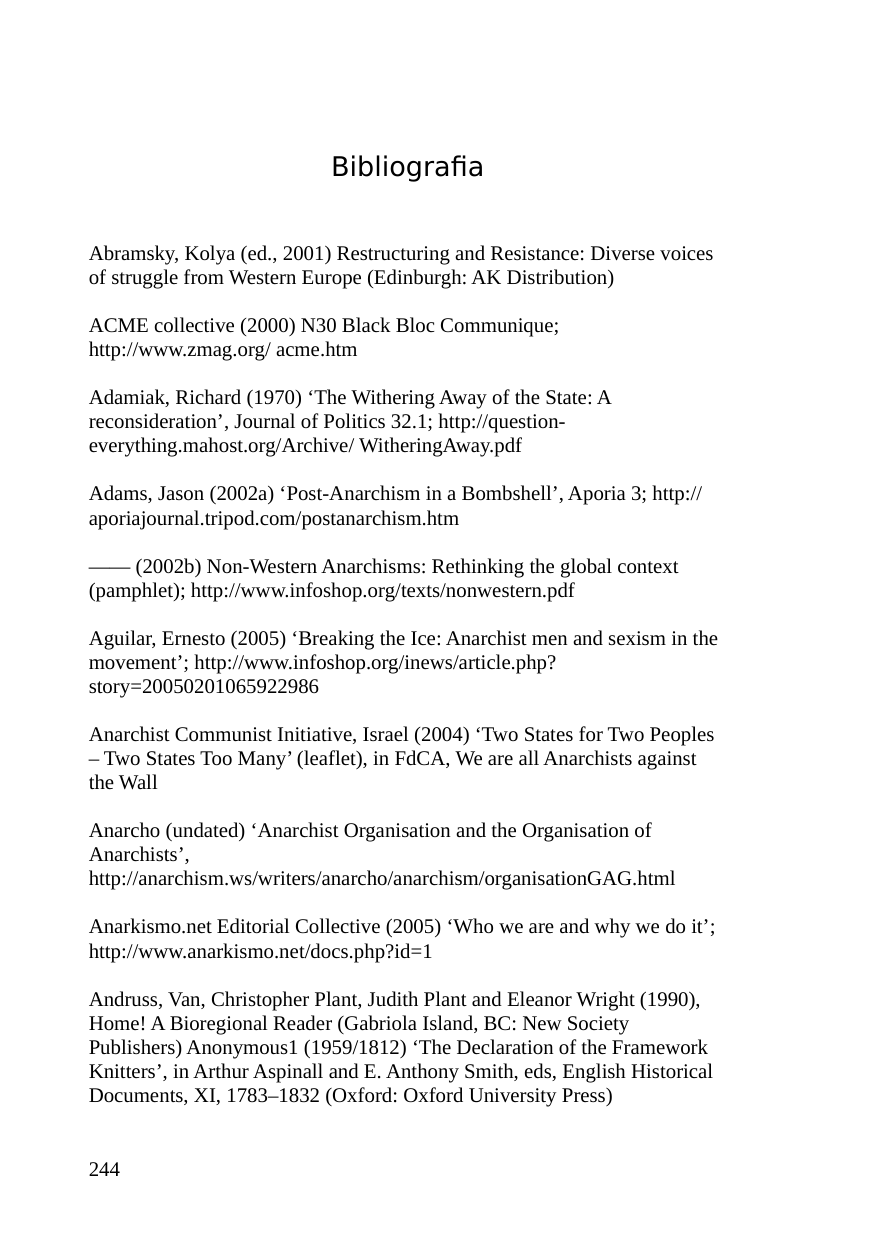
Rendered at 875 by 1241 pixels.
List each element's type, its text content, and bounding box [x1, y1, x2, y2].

text Andruss, Van, Christopher Plant, Judith Plant and Eleanor Wright (1990), Home! A Bioregional Reader (Gabriola Island, BC: New Society Publishers) Anonymous1 (1959/1812) ‘The Declaration of the Framework Knitters’, in Arthur Aspinall and E. Anthony Smith, eds, English Historical Documents, XI, 1783–1832 (Oxford: Oxford University Press) [88, 987, 726, 1107]
text Adams, Jason (2002a) ‘Post-Anarchism in a Bombshell’, Aporia 3; http:// aporiajournal.tripod.com/postanarchism.htm [88, 481, 726, 529]
text ACME collective (2000) N30 Black Bloc Communique; http://www.zmag.org/ acme.htm [88, 313, 726, 361]
text Anarcho (undated) ‘Anarchist Organisation and the Organisation of Anarchists’, http://anarchism.ws/writers/anarcho/anarchism/organisationGAG.html [88, 818, 726, 890]
text Aguilar, Ernesto (2005) ‘Breaking the Ice: Anarchist men and sexism in the movement’; http://www.infoshop.org/inews/article.php?story=20050201065922986 [88, 626, 726, 698]
text Anarchist Communist Initiative, Israel (2004) ‘Two States for Two Peoples – Two States Too Many’ (leaflet), in FdCA, We are all Anarchists against the Wall [88, 722, 726, 794]
text Anarkismo.net Editorial Collective (2005) ‘Who we are and why we do it’; http://www.anarkismo.net/docs.php?id=1 [88, 914, 726, 963]
text Adamiak, Richard (1970) ‘The Withering Away of the State: A reconsideration’, Journal of Politics 32.1; http://question-everything.mahost.org/Archive/ WitheringAway.pdf [88, 385, 726, 457]
text —— (2002b) Non-Western Anarchisms: Rethinking the global context (pamphlet); http://www.infoshop.org/texts/nonwestern.pdf [88, 553, 726, 602]
text Abramsky, Kolya (ed., 2001) Restructuring and Resistance: Diverse voices of struggle from Western Europe (Edinburgh: AK Distribution) [88, 241, 726, 289]
text Bibliografia [88, 152, 726, 183]
